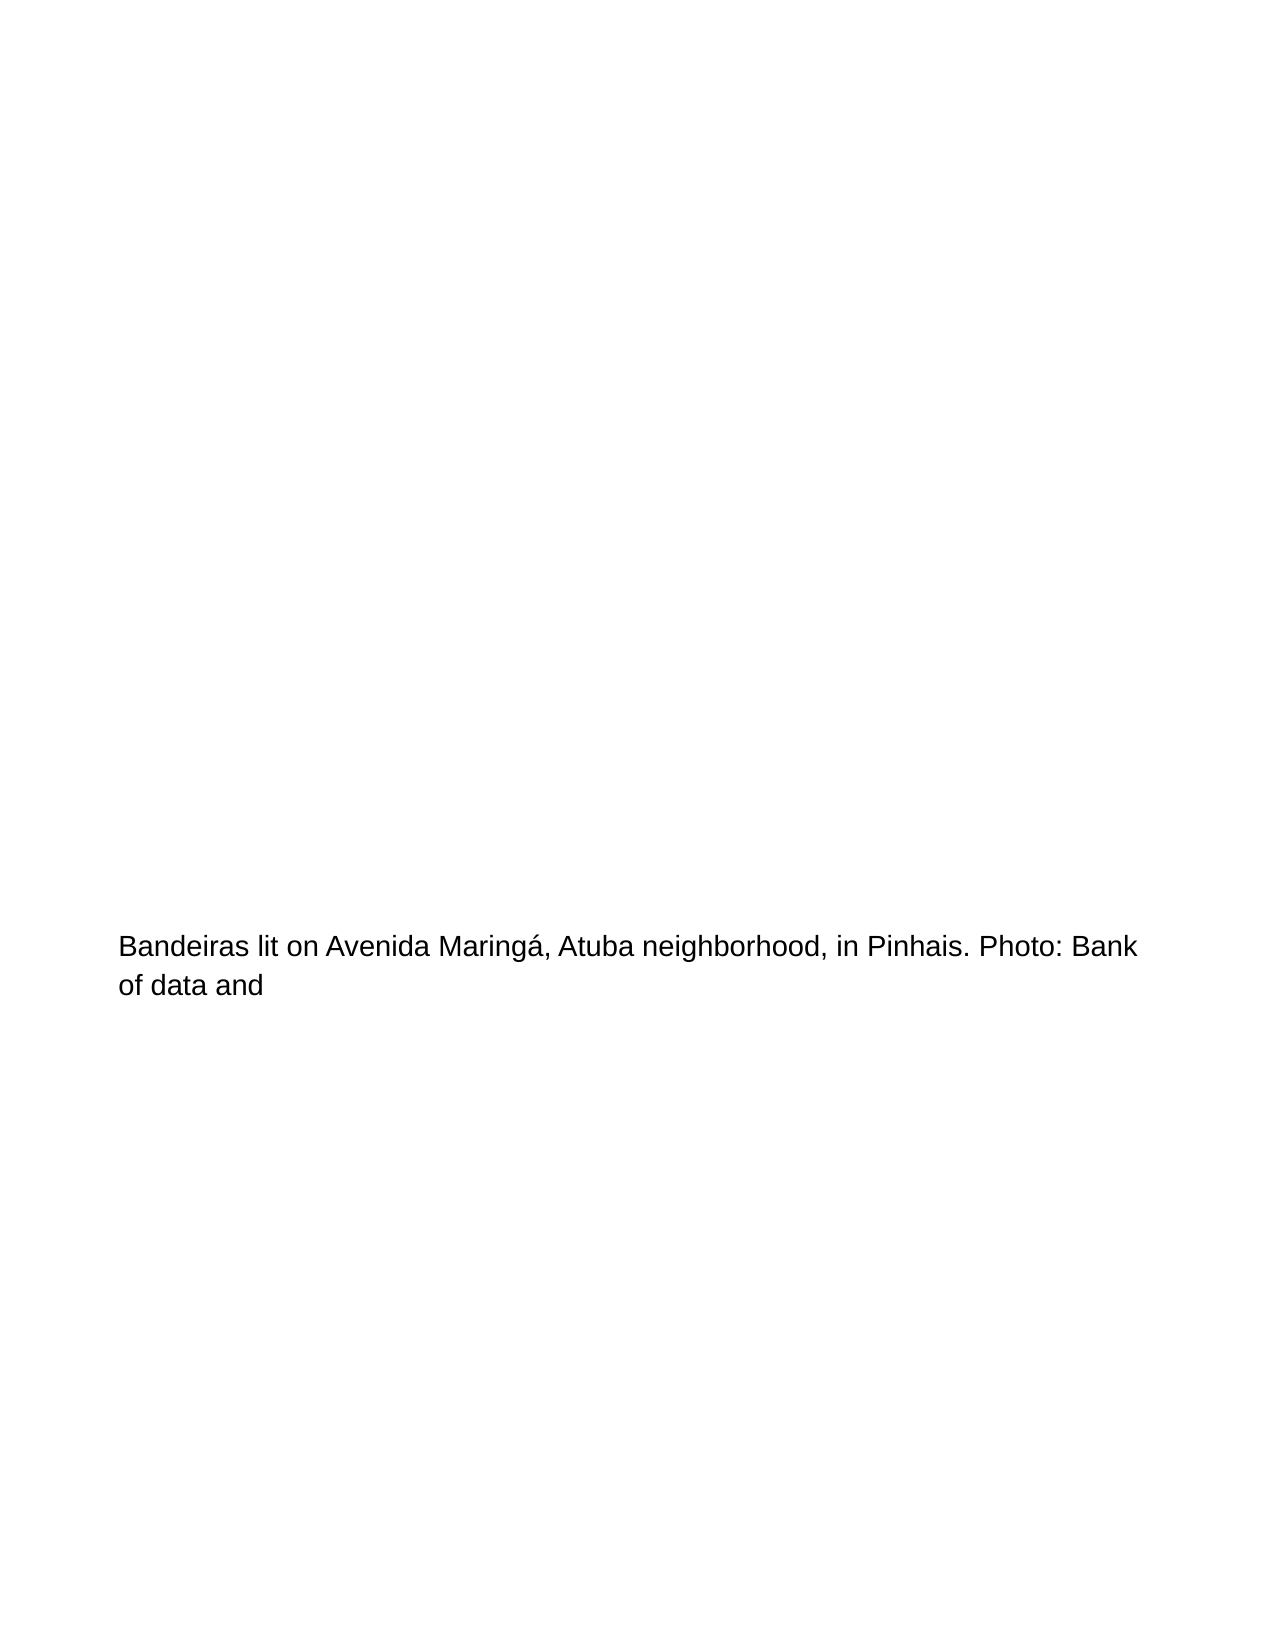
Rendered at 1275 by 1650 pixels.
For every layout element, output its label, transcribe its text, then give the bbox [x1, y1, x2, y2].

text Bandeiras lit on Avenida Maringá, Atuba neighborhood, in Pinhais. Photo: Bank of data and [118, 118, 1157, 1001]
